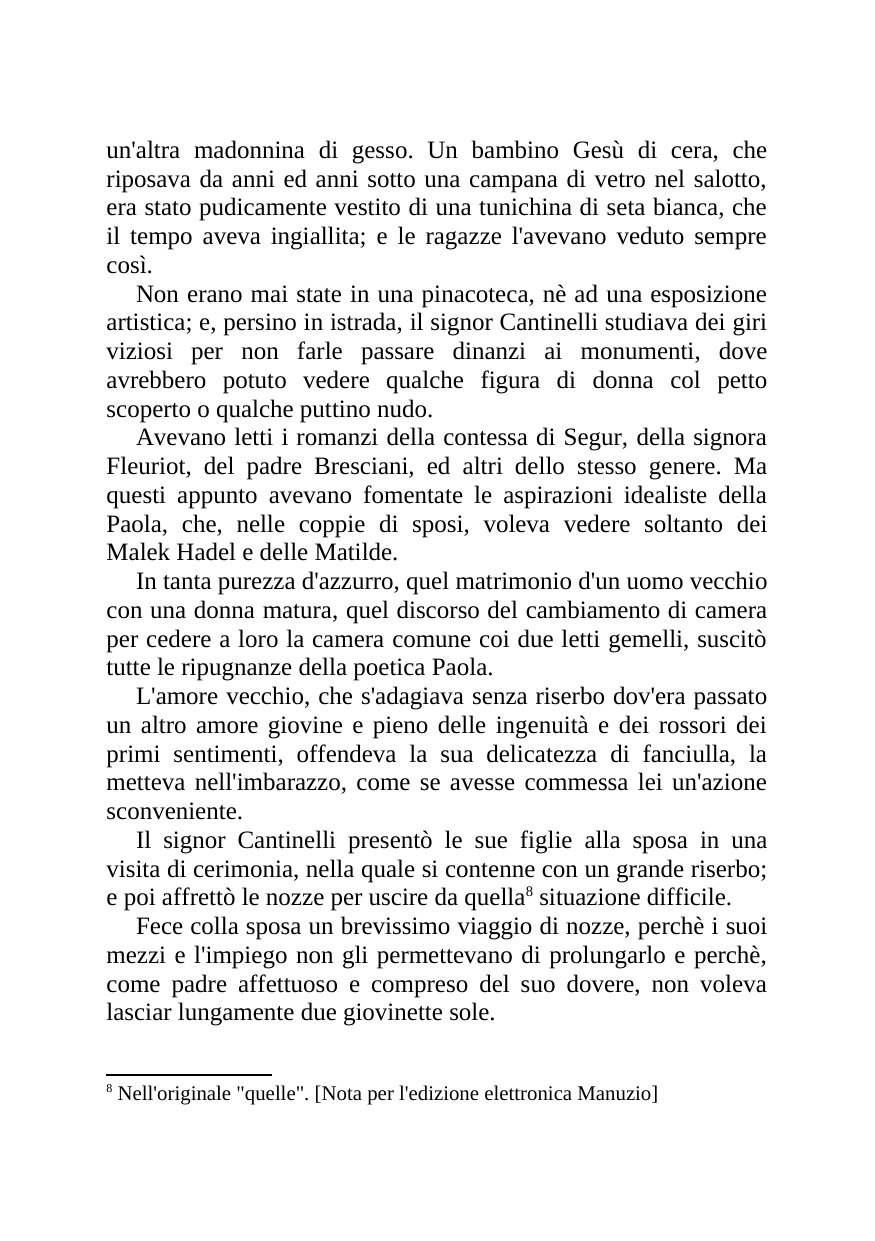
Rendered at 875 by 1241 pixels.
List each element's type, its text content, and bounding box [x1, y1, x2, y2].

text L'amore vecchio, che s'adagiava senza riserbo dov'era passato un altro amore giovine e pieno delle ingenuità e dei rossori dei primi sentimenti, offendeva la sua delicatezza di fanciulla, la metteva nell'imbarazzo, come se avesse commessa lei un'azione sconveniente. [106, 681, 768, 825]
text In tanta purezza d'azzurro, quel matrimonio d'un uomo vecchio con una donna matura, quel discorso del cambiamento di camera per cedere a loro la camera comune coi due letti gemelli, suscitò tutte le ripugnanze della poetica Paola. [106, 566, 768, 681]
text Fece colla sposa un brevissimo viaggio di nozze, perchè i suoi mezzi e l'impiego non gli permettevano di prolungarlo e perchè, come padre affettuoso e compreso del suo dovere, non voleva lasciar lungamente due giovinette sole. [106, 911, 768, 1026]
text Nell'originale "quelle". [Nota per l'edizione elettronica Manuzio] [106, 1081, 768, 1105]
text un'altra madonnina di gesso. Un bambino Gesù di cera, che riposava da anni ed anni sotto una campana di vetro nel salotto, era stato pudicamente vestito di una tunichina di seta bianca, che il tempo aveva ingiallita; e le ragazze l'avevano veduto sempre così. [106, 135, 768, 279]
text Il signor Cantinelli presentò le sue figlie alla sposa in una visita di cerimonia, nella quale si contenne con un grande riserbo; e poi affrettò le nozze per uscire da quella situazione difficile. [106, 825, 768, 911]
text Avevano letti i romanzi della contessa di Segur, della signora Fleuriot, del padre Bresciani, ed altri dello stesso genere. Ma questi appunto avevano fomentate le aspirazioni idealiste della Paola, che, nelle coppie di sposi, voleva vedere soltanto dei Malek Hadel e delle Matilde. [106, 422, 768, 566]
text Non erano mai state in una pinacoteca, nè ad una esposizione artistica; e, persino in istrada, il signor Cantinelli studiava dei giri viziosi per non farle passare dinanzi ai monumenti, dove avrebbero potuto vedere qualche figura di donna col petto scoperto o qualche puttino nudo. [106, 279, 768, 422]
